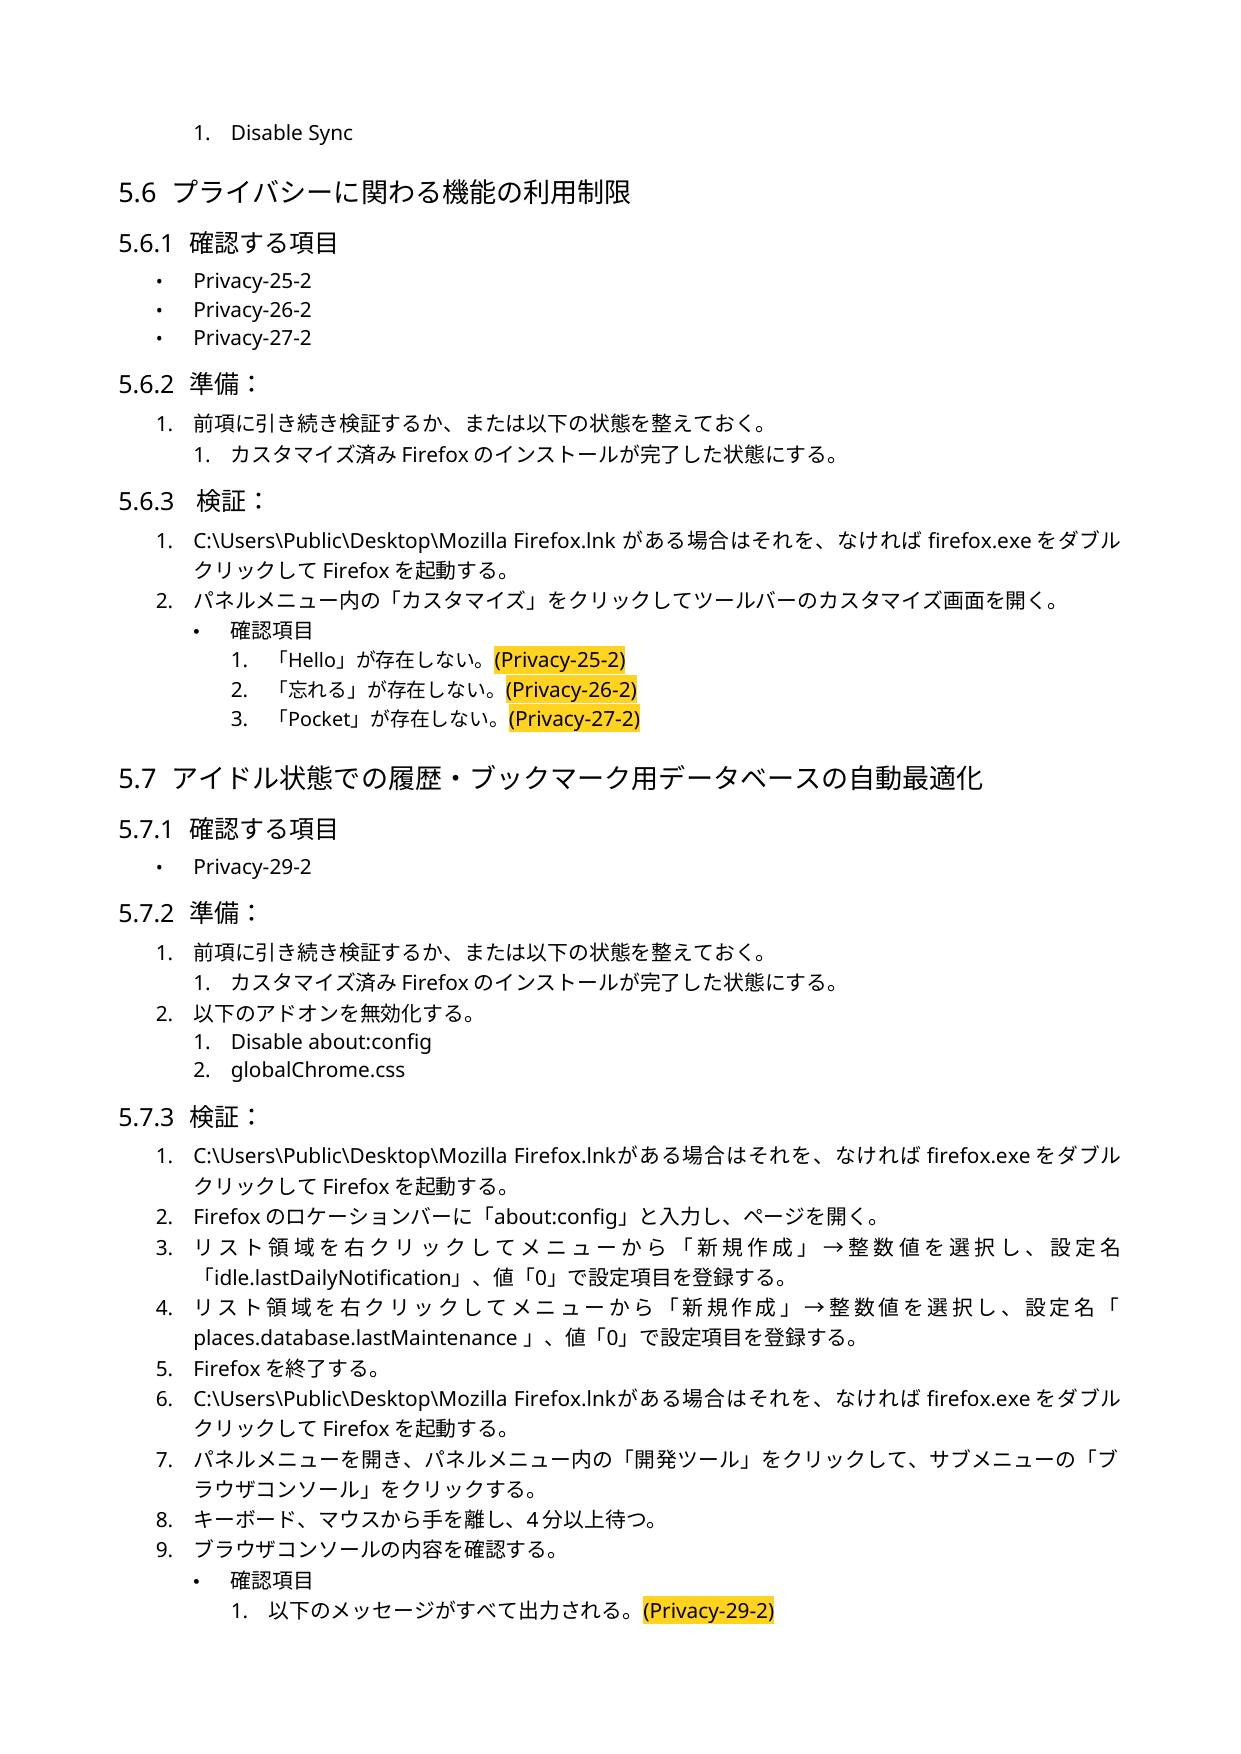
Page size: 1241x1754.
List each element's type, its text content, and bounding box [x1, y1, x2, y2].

list Firefoxのロケーションバーに「about:config」と入力し、ページを開く。 [156, 1200, 1122, 1231]
list キーボード、マウスから手を離し、4分以上待つ。 [156, 1503, 1122, 1534]
list 「忘れる」が存在しない。(Privacy-26-2) [231, 674, 1122, 703]
list ブラウザコンソールの内容を確認する。 [156, 1534, 1122, 1564]
list カスタマイズ済みFirefoxのインストールが完了した状態にする。 [193, 967, 1122, 997]
subtitle 検証： [118, 481, 1122, 517]
list 以下のメッセージがすべて出力される。(Privacy-29-2) [231, 1594, 1122, 1624]
list 前項に引き続き検証するか、または以下の状態を整えておく。 [156, 407, 1122, 438]
list Disable about:config [193, 1027, 1122, 1056]
list リスト領域を右クリックしてメニューから「新規作成」→整数値を選択し、設定名「 places.database.lastMaintenance 」、値「0」で設定項目を登録する。 [156, 1291, 1122, 1352]
subtitle 準備： [118, 893, 1122, 930]
subtitle 検証： [118, 1097, 1122, 1133]
list C:\Users\Public\Desktop\Mozilla Firefox.lnkがある場合はそれを、なければfirefox.exeをダブルクリックしてFirefoxを起動する。 [156, 1140, 1122, 1200]
subtitle プライバシーに関わる機能の利用制限 [118, 171, 1122, 211]
subtitle 確認する項目 [118, 809, 1122, 846]
list 以下のアドオンを無効化する。 [156, 997, 1122, 1027]
list パネルメニューを開き、パネルメニュー内の「開発ツール」をクリックして、サブメニューの「ブラウザコンソール」をクリックする。 [156, 1443, 1122, 1503]
list Privacy-26-2 [156, 295, 1122, 323]
list カスタマイズ済みFirefoxのインストールが完了した状態にする。 [193, 438, 1122, 468]
list Disable Sync [193, 118, 1122, 147]
list 「Hello」が存在しない。(Privacy-25-2) [231, 645, 1122, 674]
subtitle 準備： [118, 365, 1122, 401]
list 確認項目 [193, 615, 1122, 645]
list 確認項目 [193, 1564, 1122, 1594]
list 前項に引き続き検証するか、または以下の状態を整えておく。 [156, 936, 1122, 967]
list Privacy-27-2 [156, 323, 1122, 352]
subtitle 確認する項目 [118, 224, 1122, 260]
list C:\Users\Public\Desktop\Mozilla Firefox.lnkがある場合はそれを、なければfirefox.exeをダブルクリックしてFirefoxを起動する。 [156, 1382, 1122, 1443]
list C:\Users\Public\Desktop\Mozilla Firefox.lnk がある場合はそれを、なければfirefox.exeをダブルクリックしてFirefoxを起動する。 [156, 524, 1122, 584]
subtitle アイドル状態での履歴・ブックマーク用データベースの自動最適化 [118, 757, 1122, 796]
list 「Pocket」が存在しない。(Privacy-27-2) [231, 703, 1122, 732]
list Privacy-29-2 [156, 852, 1122, 881]
list パネルメニュー内の「カスタマイズ」をクリックしてツールバーのカスタマイズ画面を開く。 [156, 584, 1122, 615]
list リスト領域を右クリックしてメニューから「新規作成」→整数値を選択し、設定名「idle.lastDailyNotification」、値「0」で設定項目を登録する。 [156, 1231, 1122, 1291]
list globalChrome.css [193, 1056, 1122, 1084]
list Firefoxを終了する。 [156, 1352, 1122, 1382]
list Privacy-25-2 [156, 266, 1122, 295]
